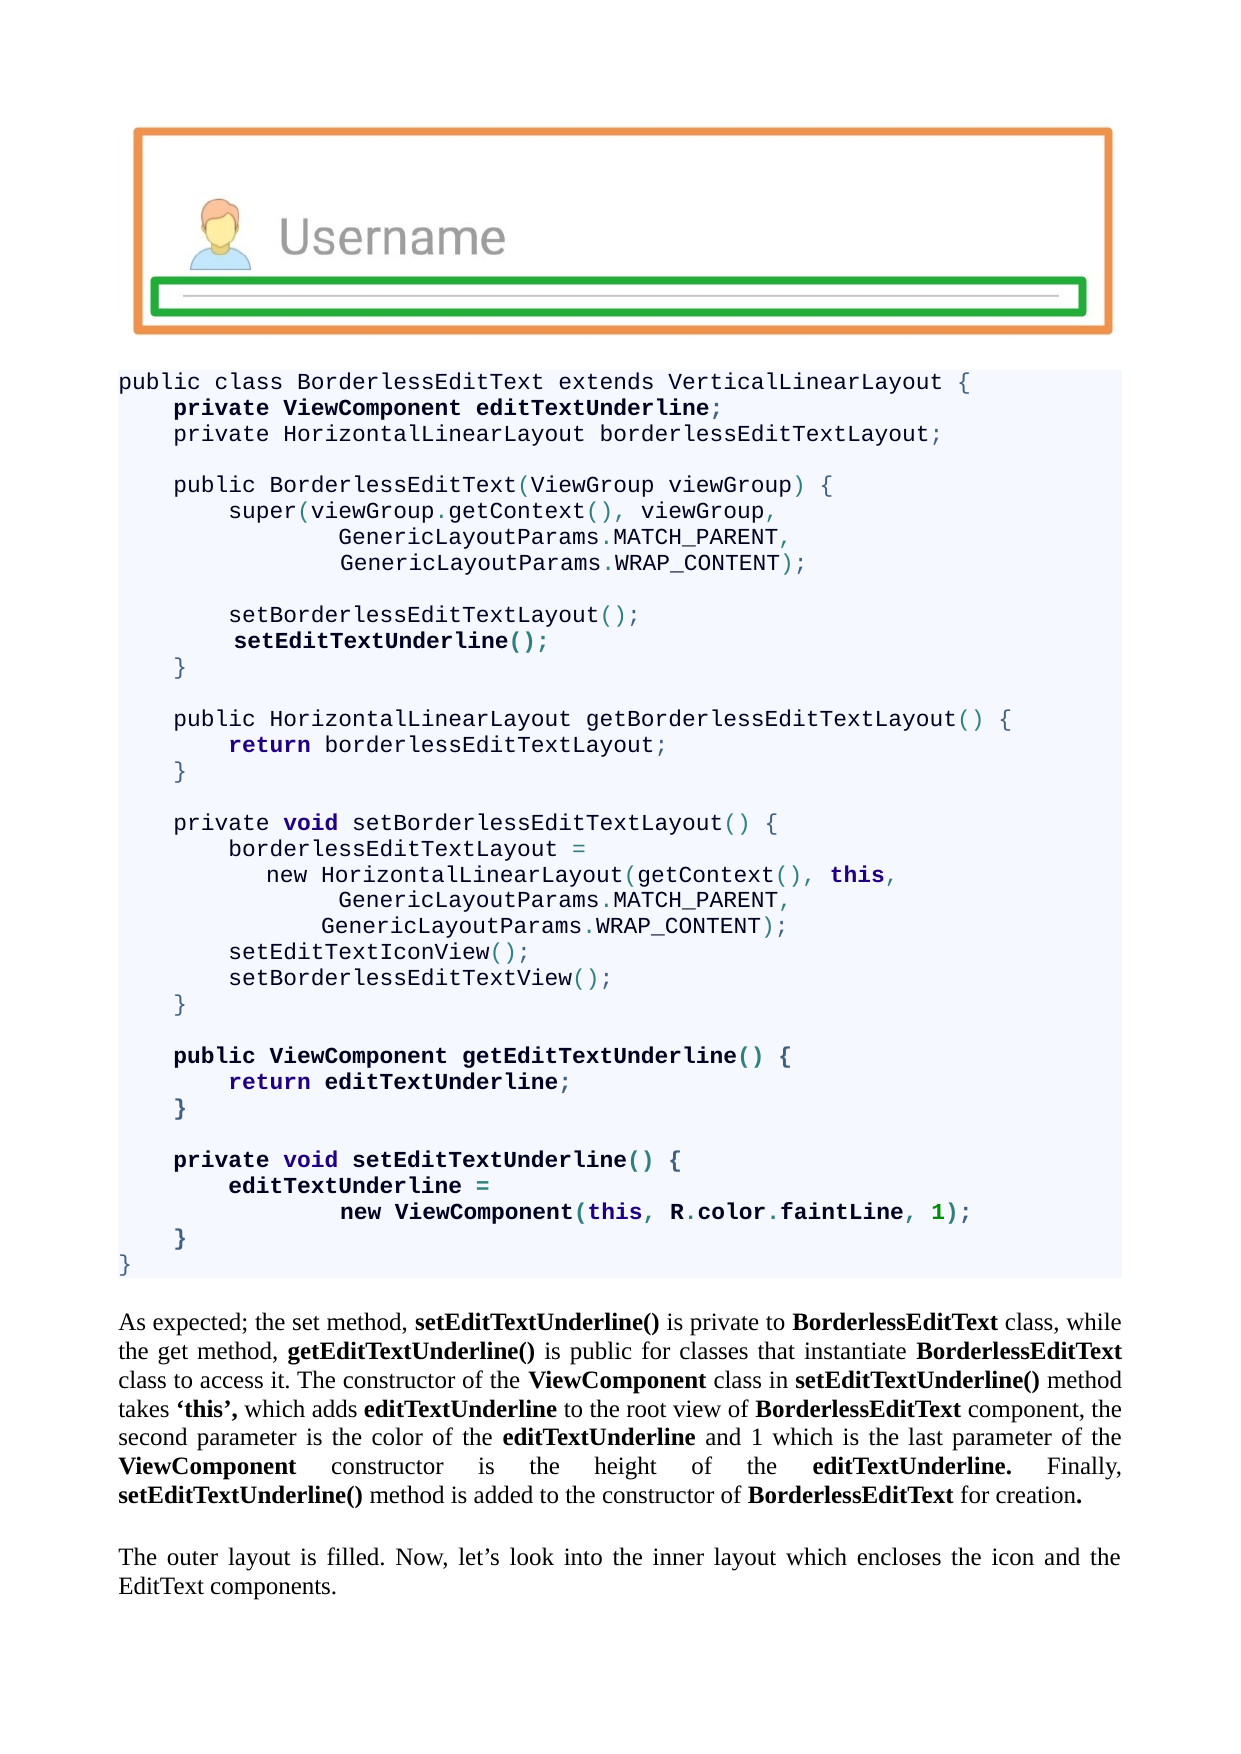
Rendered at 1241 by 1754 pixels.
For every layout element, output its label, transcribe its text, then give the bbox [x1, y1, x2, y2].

text setBorderlessEditTextView(); [118, 967, 1122, 993]
text private void setEditTextUnderline() { [118, 1148, 1122, 1174]
text public class BorderlessEditText extends VerticalLinearLayout { [118, 370, 1122, 396]
text The outer layout is filled. Now, let’s look into the inner layout which encloses the icon and the EditText components. [118, 1542, 1122, 1600]
text private ViewComponent editTextUnderline; [118, 396, 1122, 422]
text setBorderlessEditTextLayout(); [118, 603, 1122, 629]
text GenericLayoutParams.MATCH_PARENT, [118, 889, 1122, 915]
picture [118, 118, 1123, 337]
text GenericLayoutParams.WRAP_CONTENT); [118, 915, 1122, 941]
text } [118, 1226, 1122, 1252]
text return editTextUnderline; [118, 1070, 1122, 1096]
text borderlessEditTextLayout = [118, 837, 1122, 863]
text As expected; the set method, setEditTextUnderline() is private to BorderlessEditText class, while the get method, getEditTextUnderline() is public for classes that instantiate BorderlessEditText class to access it. The constructor of the ViewComponent class in setEditTextUnderline() method takes ‘this’, which adds editTextUnderline to the root view of BorderlessEditText component, the second parameter is the color of the editTextUnderline and 1 which is the last parameter of the ViewComponent constructor is the height of the editTextUnderline. Finally, setEditTextUnderline() method is added to the constructor of BorderlessEditText for creation. [118, 1307, 1122, 1509]
text } [118, 993, 1122, 1018]
text private HorizontalLinearLayout borderlessEditTextLayout; [118, 422, 1122, 448]
text public ViewComponent getEditTextUnderline() { [118, 1044, 1122, 1070]
text GenericLayoutParams.WRAP_CONTENT); [118, 552, 1122, 578]
text editTextUnderline = [118, 1174, 1122, 1200]
text } [118, 1096, 1122, 1122]
text return borderlessEditTextLayout; [118, 733, 1122, 759]
text setEditTextIconView(); [118, 941, 1122, 967]
text public HorizontalLinearLayout getBorderlessEditTextLayout() { [118, 707, 1122, 733]
text setEditTextUnderline(); [118, 629, 1122, 655]
text } [118, 759, 1122, 785]
text super(viewGroup.getContext(), viewGroup, [118, 500, 1122, 526]
text } [118, 655, 1122, 681]
text public BorderlessEditText(ViewGroup viewGroup) { [118, 474, 1122, 500]
text new ViewComponent(this, R.color.faintLine, 1); [118, 1200, 1122, 1226]
text private void setBorderlessEditTextLayout() { [118, 811, 1122, 837]
text new HorizontalLinearLayout(getContext(), this, [118, 863, 1122, 889]
text } [118, 1252, 1122, 1278]
text GenericLayoutParams.MATCH_PARENT, [118, 526, 1122, 552]
